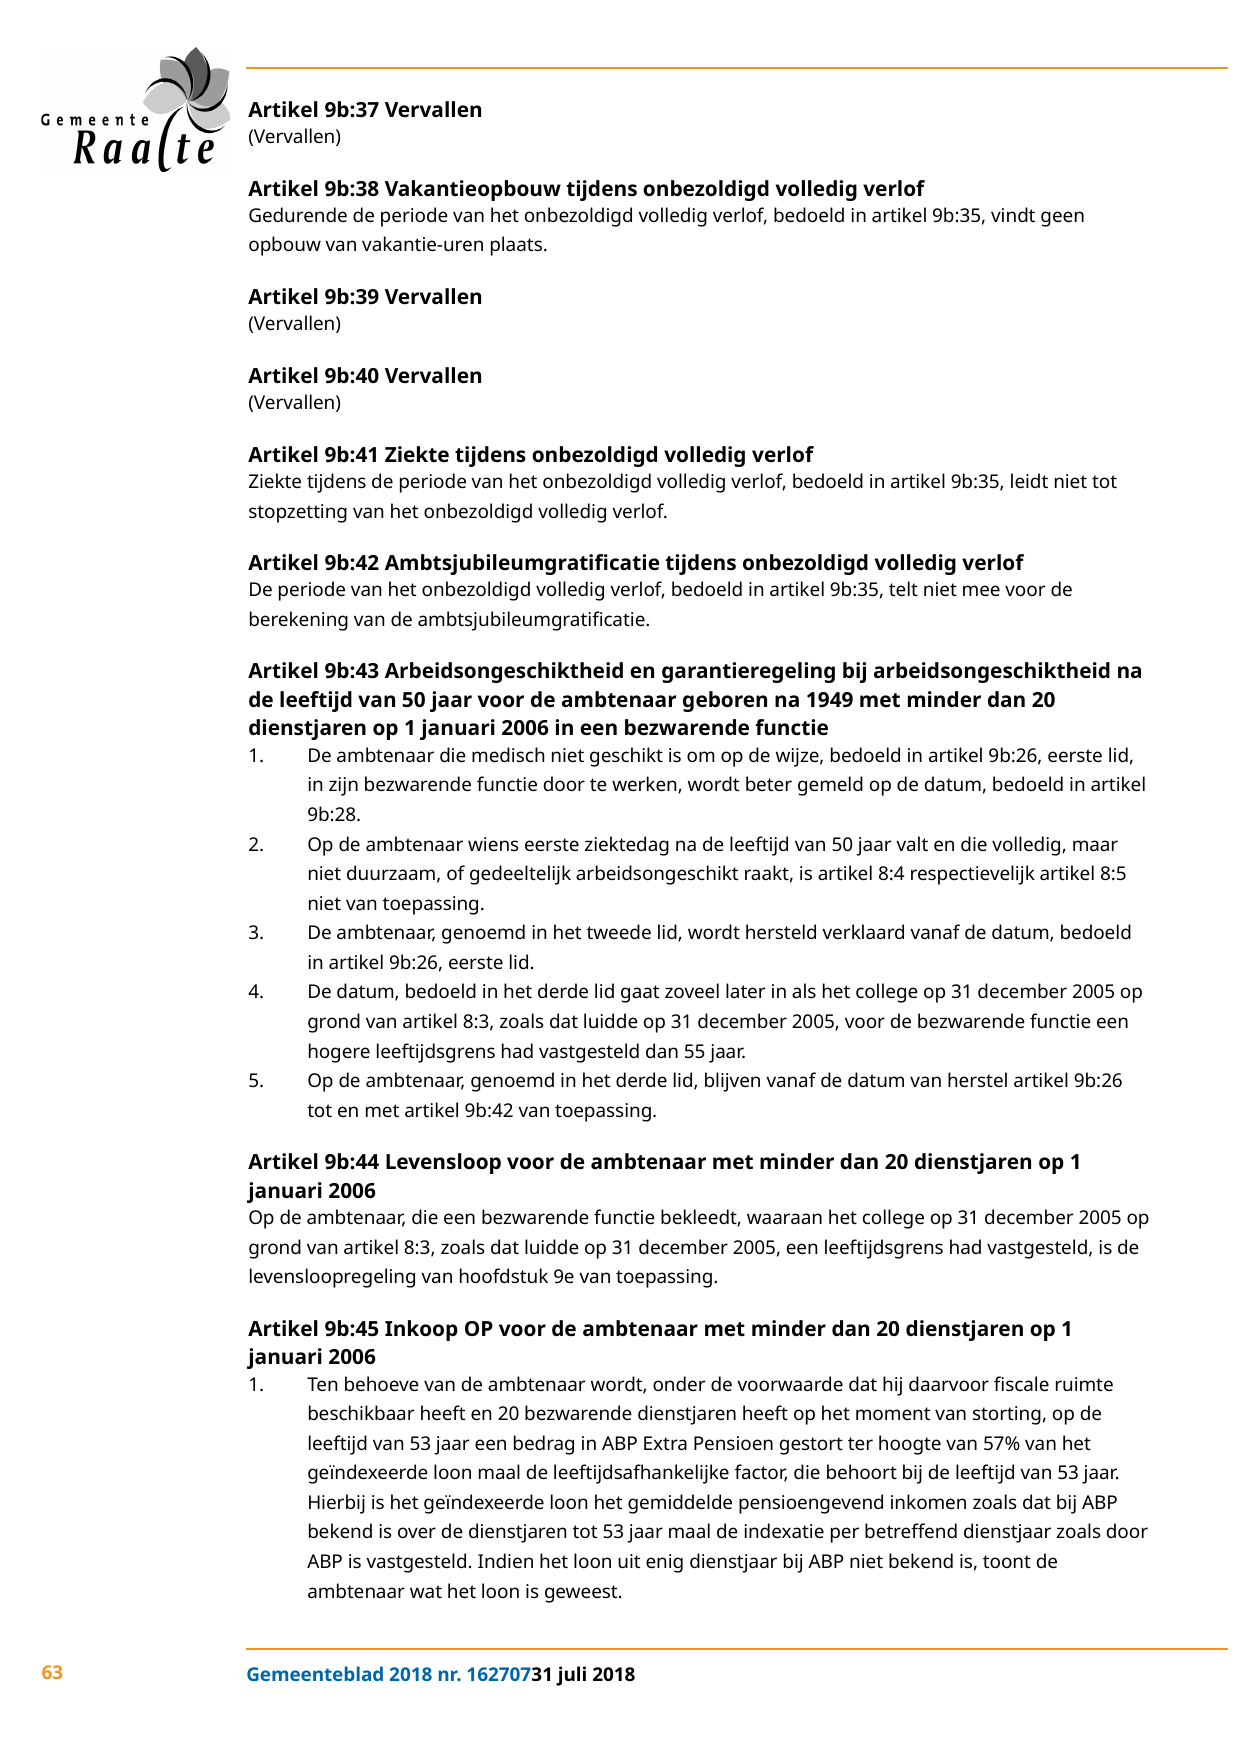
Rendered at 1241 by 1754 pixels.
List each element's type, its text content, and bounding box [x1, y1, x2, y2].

text Artikel 9b:39 Vervallen [248, 282, 1152, 311]
text Artikel 9b:41 Ziekte tijdens onbezoldigd volledig verlof [248, 440, 1152, 468]
list Op de ambtenaar, genoemd in het derde lid, blijven vanaf de datum van herstel artikel 9b:26 tot en met artikel 9b:42 van toepassing. [248, 1067, 1152, 1123]
text De periode van het onbezoldigd volledig verlof, bedoeld in artikel 9b:35, telt niet mee voor de berekening van de ambtsjubileumgratificatie. [248, 577, 1152, 632]
text Artikel 9b:44 Levensloop voor de ambtenaar met minder dan 20 dienstjaren op 1 januari 2006 [248, 1147, 1152, 1204]
text (Vervallen) [248, 123, 1152, 149]
list De ambtenaar die medisch niet geschikt is om op de wijze, bedoeld in artikel 9b:26, eerste lid, in zijn bezwarende functie door te werken, wordt beter gemeld op de datum, bedoeld in artikel 9b:28. [248, 742, 1152, 827]
list Op de ambtenaar wiens eerste ziektedag na de leeftijd van 50 jaar valt en die volledig, maar niet duurzaam, of gedeeltelijk arbeidsongeschikt raakt, is artikel 8:4 respectievelijk artikel 8:5 niet van toepassing. [248, 831, 1152, 916]
list De ambtenaar, genoemd in het tweede lid, wordt hersteld verklaard vanaf de datum, bedoeld in artikel 9b:26, eerste lid. [248, 919, 1152, 975]
text Gedurende de periode van het onbezoldigd volledig verlof, bedoeld in artikel 9b:35, vindt geen opbouw van vakantie-uren plaats. [248, 202, 1152, 257]
text (Vervallen) [248, 389, 1152, 415]
text Ziekte tijdens de periode van het onbezoldigd volledig verlof, bedoeld in artikel 9b:35, leidt niet tot stopzetting van het onbezoldigd volledig verlof. [248, 468, 1152, 523]
text Artikel 9b:40 Vervallen [248, 361, 1152, 389]
text Artikel 9b:38 Vakantieopbouw tijdens onbezoldigd volledig verlof [248, 174, 1152, 202]
text Op de ambtenaar, die een bezwarende functie bekleedt, waaraan het college op 31 december 2005 op grond van artikel 8:3, zoals dat luidde op 31 december 2005, een leeftijdsgrens had vastgesteld, is de levensloopregeling van hoofdstuk 9e van toepassing. [248, 1204, 1152, 1289]
text (Vervallen) [248, 311, 1152, 336]
text Artikel 9b:45 Inkoop OP voor de ambtenaar met minder dan 20 dienstjaren op 1 januari 2006 [248, 1314, 1152, 1371]
text Artikel 9b:37 Vervallen [248, 95, 1152, 123]
text Artikel 9b:42 Ambtsjubileumgratificatie tijdens onbezoldigd volledig verlof [248, 548, 1152, 577]
text Artikel 9b:43 Arbeidsongeschiktheid en garantieregeling bij arbeidsongeschiktheid na de leeftijd van 50 jaar voor de ambtenaar geboren na 1949 met minder dan 20 dienstjaren op 1 januari 2006 in een bezwarende functie [248, 657, 1152, 742]
list Ten behoeve van de ambtenaar wordt, onder de voorwaarde dat hij daarvoor fiscale ruimte beschikbaar heeft en 20 bezwarende dienstjaren heeft op het moment van storting, op de leeftijd van 53 jaar een bedrag in ABP Extra Pensioen gestort ter hoogte van 57% van het geïndexeerde loon maal de leeftijdsafhankelijke factor, die behoort bij de leeftijd van 53 jaar. Hierbij is het geïndexeerde loon het gemiddelde pensioengevend inkomen zoals dat bij ABP bekend is over de dienstjaren tot 53 jaar maal de indexatie per betreffend dienstjaar zoals door ABP is vastgesteld. Indien het loon uit enig dienstjaar bij ABP niet bekend is, toont de ambtenaar wat het loon is geweest. [248, 1371, 1152, 1603]
picture [41, 47, 231, 172]
list De datum, bedoeld in het derde lid gaat zoveel later in als het college op 31 december 2005 op grond van artikel 8:3, zoals dat luidde op 31 december 2005, voor de bezwarende functie een hogere leeftijdsgrens had vastgesteld dan 55 jaar. [248, 979, 1152, 1063]
